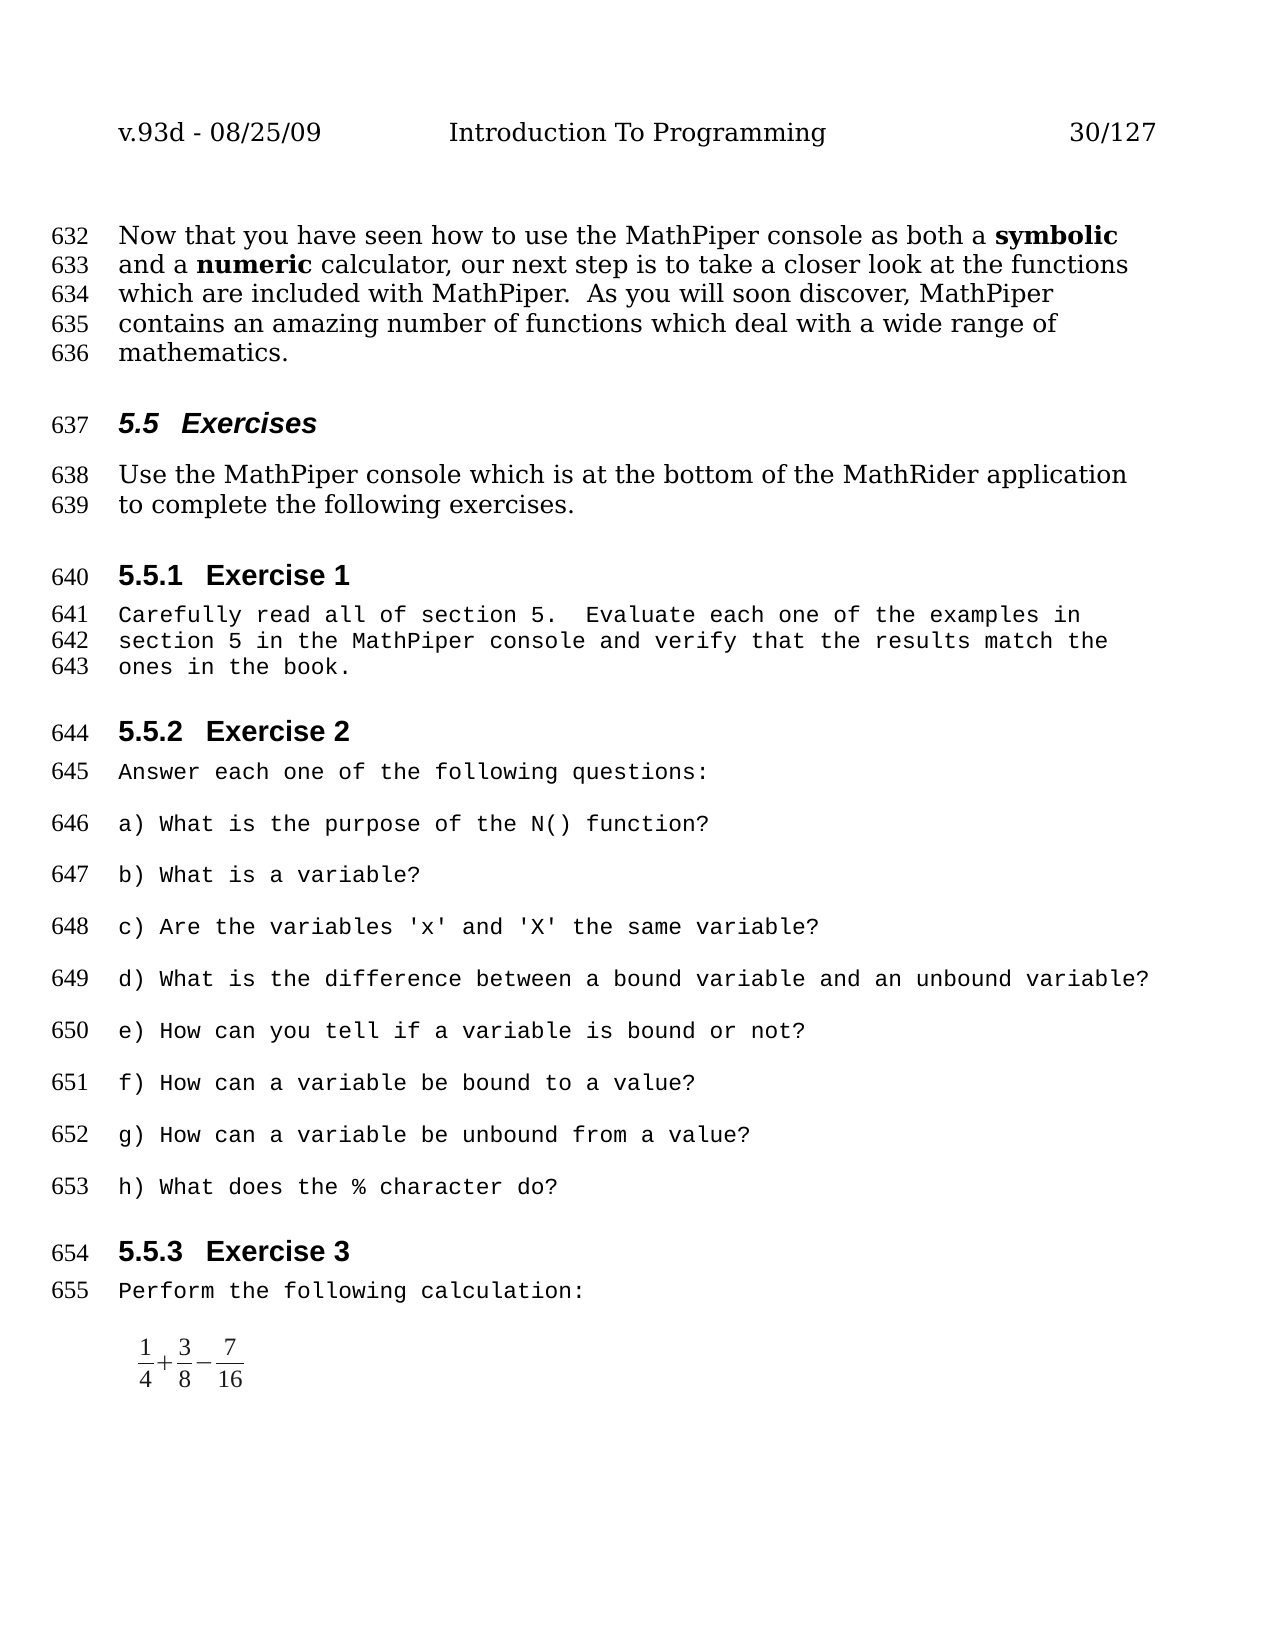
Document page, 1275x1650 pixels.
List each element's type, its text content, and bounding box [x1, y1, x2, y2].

text c) Are the variables 'x' and 'X' the same variable? [118, 916, 1157, 942]
text Answer each one of the following questions: [118, 760, 1157, 786]
subtitle Exercise 2 [118, 714, 1157, 748]
text e) How can you tell if a variable is bound or not? [118, 1019, 1157, 1045]
text a) What is the purpose of the N() function? [118, 812, 1157, 838]
subtitle Exercise 3 [118, 1234, 1157, 1267]
text Now that you have seen how to use the MathPiper console as both a symbolic and a numeric calculator, our next step is to take a closer look at the functions which are included with MathPiper. As you will soon discover, MathPiper contains an amazing number of functions which deal with a wide range of mathematics. [118, 221, 1157, 367]
text Use the MathPiper console which is at the bottom of the MathRider application to complete the following exercises. [118, 461, 1157, 519]
text h) What does the % character do? [118, 1175, 1157, 1201]
text d) What is the difference between a bound variable and an unbound variable? [118, 967, 1157, 993]
subtitle Exercise 1 [118, 558, 1157, 592]
text Carefully read all of section 5. Evaluate each one of the examples in section 5 in the MathPiper console and verify that the results match the ones in the book. [118, 604, 1157, 681]
text b) What is a variable? [118, 864, 1157, 890]
text Perform the following calculation: [118, 1279, 1157, 1305]
text g) How can a variable be unbound from a value? [118, 1123, 1157, 1149]
text f) How can a variable be bound to a value? [118, 1071, 1157, 1097]
subtitle Exercises [118, 406, 1157, 440]
